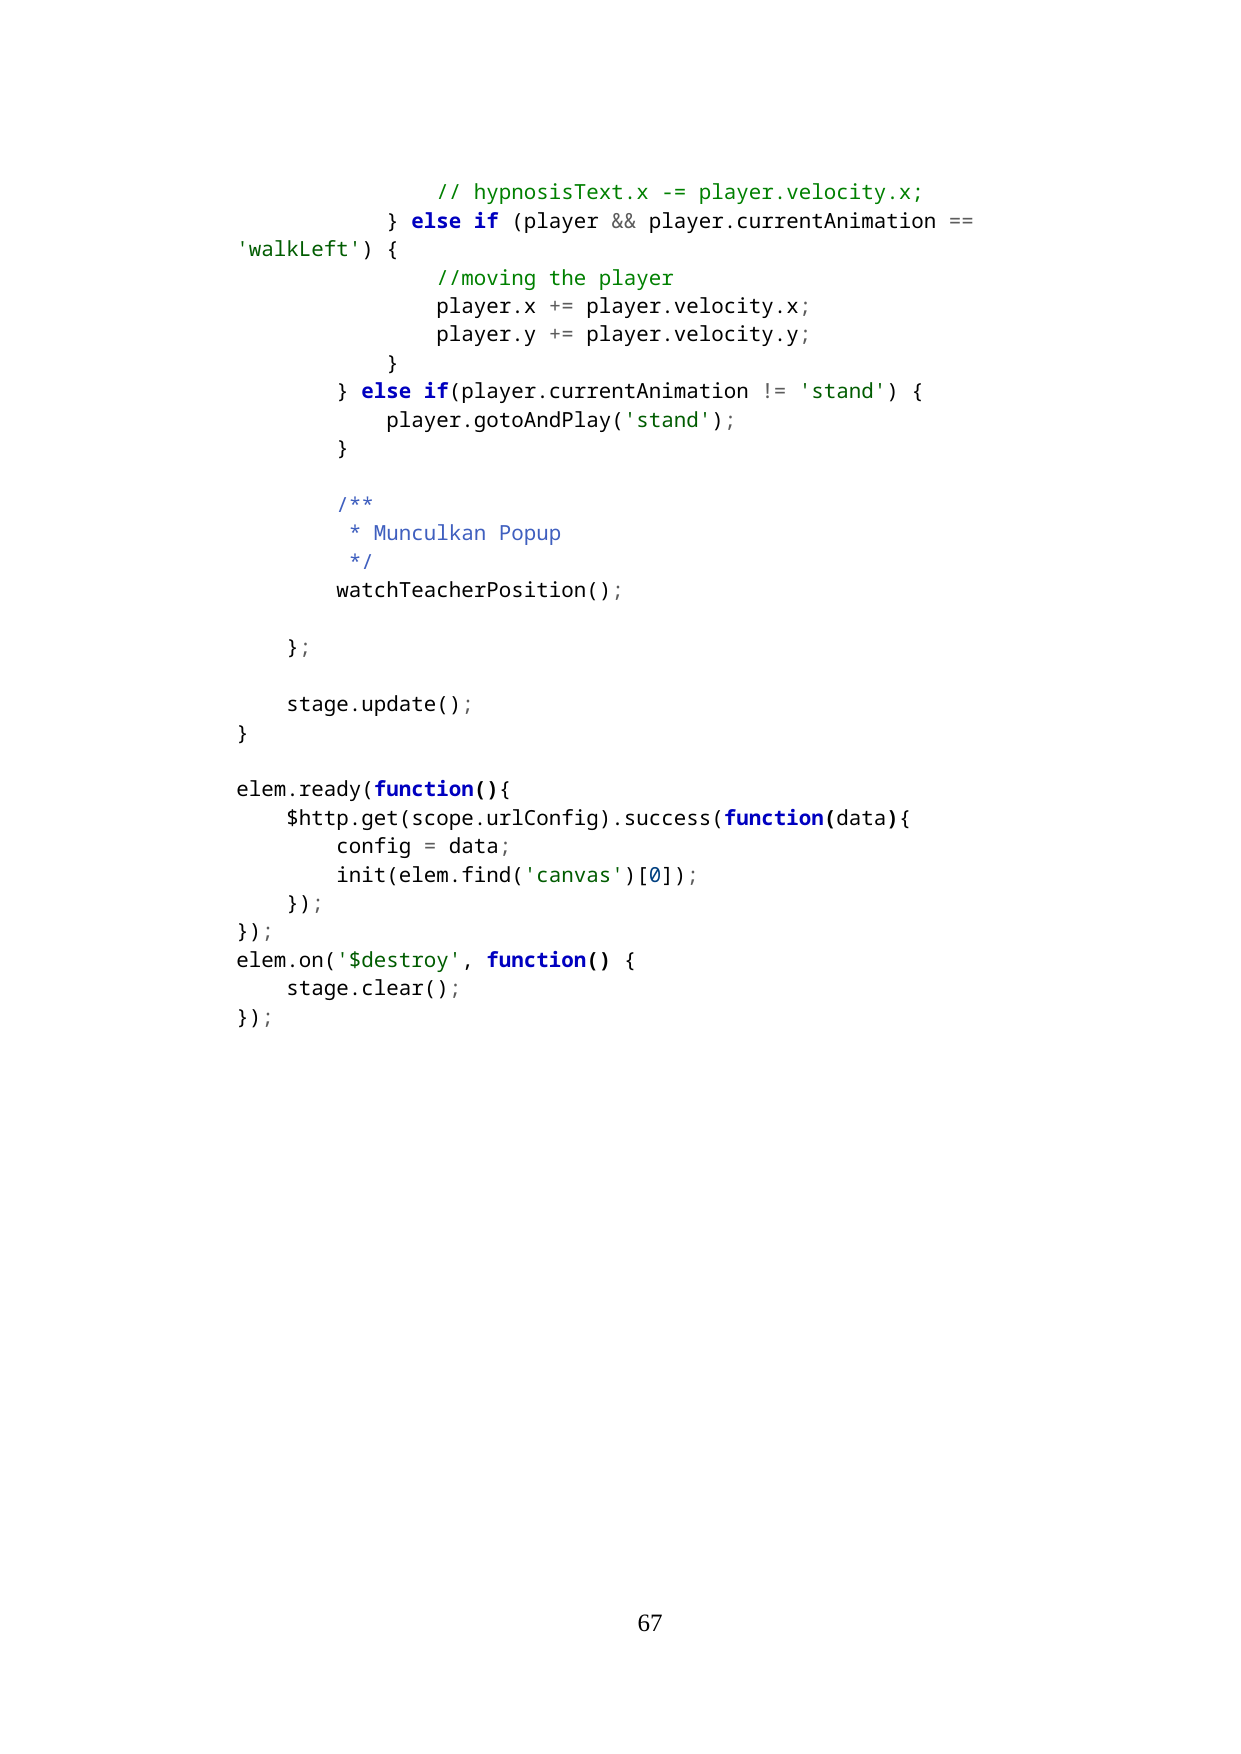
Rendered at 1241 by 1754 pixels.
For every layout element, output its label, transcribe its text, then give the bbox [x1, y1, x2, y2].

table_header // hypnosisText.x -= player.velocity.x; } else if (player && player.currentAnimation == 'walkLeft') { //moving the player player.x += player.velocity.x; player.y += player.velocity.y; } } else if(player.currentAnimation != 'stand') { player.gotoAndPlay('stand'); } /** * Munculkan Popup */ watchTeacherPosition(); }; stage.update(); } elem.ready(function(){ $http.get(scope.urlConfig).success(function(data){ config = data; init(elem.find('canvas')[0]); }); }); elem.on('$destroy', function() { stage.clear(); }); [236, 177, 1063, 1030]
